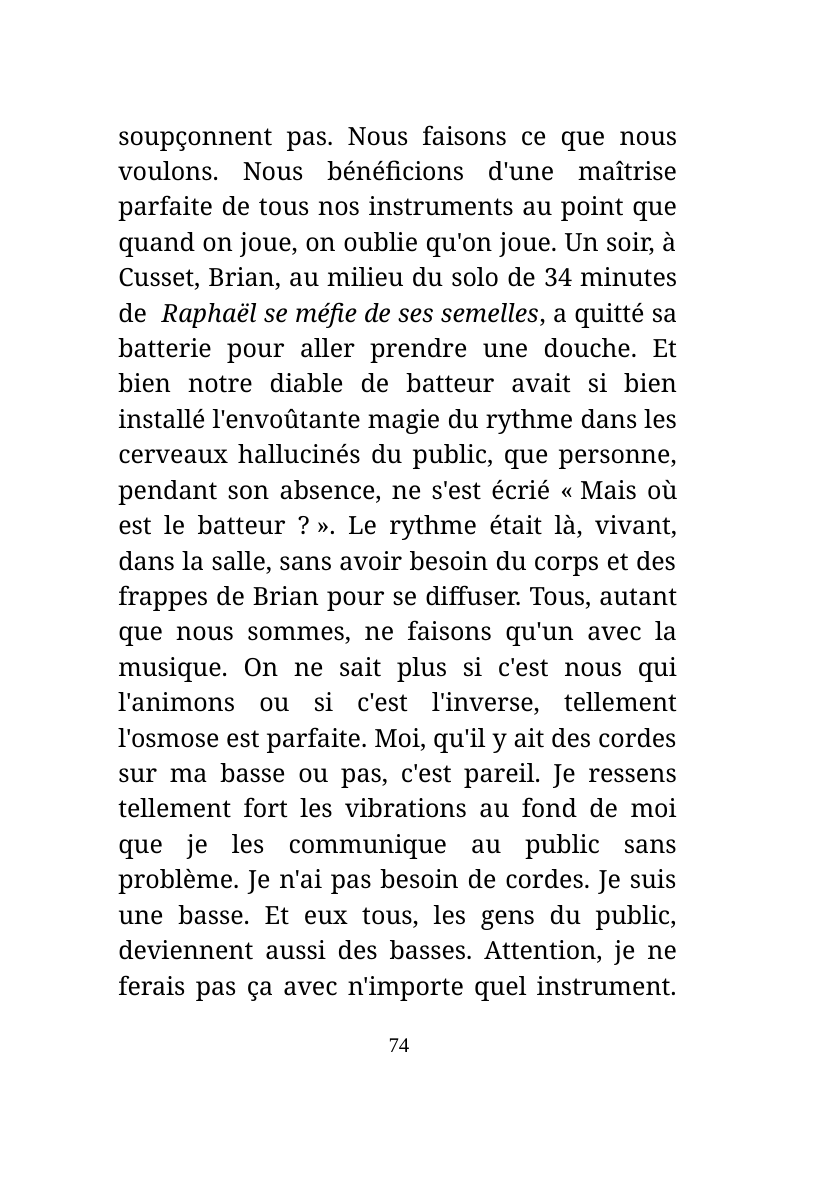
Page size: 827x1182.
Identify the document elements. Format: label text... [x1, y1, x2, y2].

text soupçonnent pas. Nous faisons ce que nous voulons. Nous bénéficions d'une maîtrise parfaite de tous nos instruments au point que quand on joue, on oublie qu'on joue. Un soir, à Cusset, Brian, au milieu du solo de 34 minutes de Raphaël se méfie de ses semelles, a quitté sa batterie pour aller prendre une douche. Et bien notre diable de batteur avait si bien installé l'envoûtante magie du rythme dans les cerveaux hallucinés du public, que personne, pendant son absence, ne s'est écrié « Mais où est le batteur ? ». Le rythme était là, vivant, dans la salle, sans avoir besoin du corps et des frappes de Brian pour se diffuser. Tous, autant que nous sommes, ne faisons qu'un avec la musique. On ne sait plus si c'est nous qui l'animons ou si c'est l'inverse, tellement l'osmose est parfaite. Moi, qu'il y ait des cordes sur ma basse ou pas, c'est pareil. Je ressens tellement fort les vibrations au fond de moi que je les communique au public sans problème. Je n'ai pas besoin de cordes. Je suis une basse. Et eux tous, les gens du public, deviennent aussi des basses. Attention, je ne ferais pas ça avec n'importe quel instrument. [118, 118, 677, 1002]
